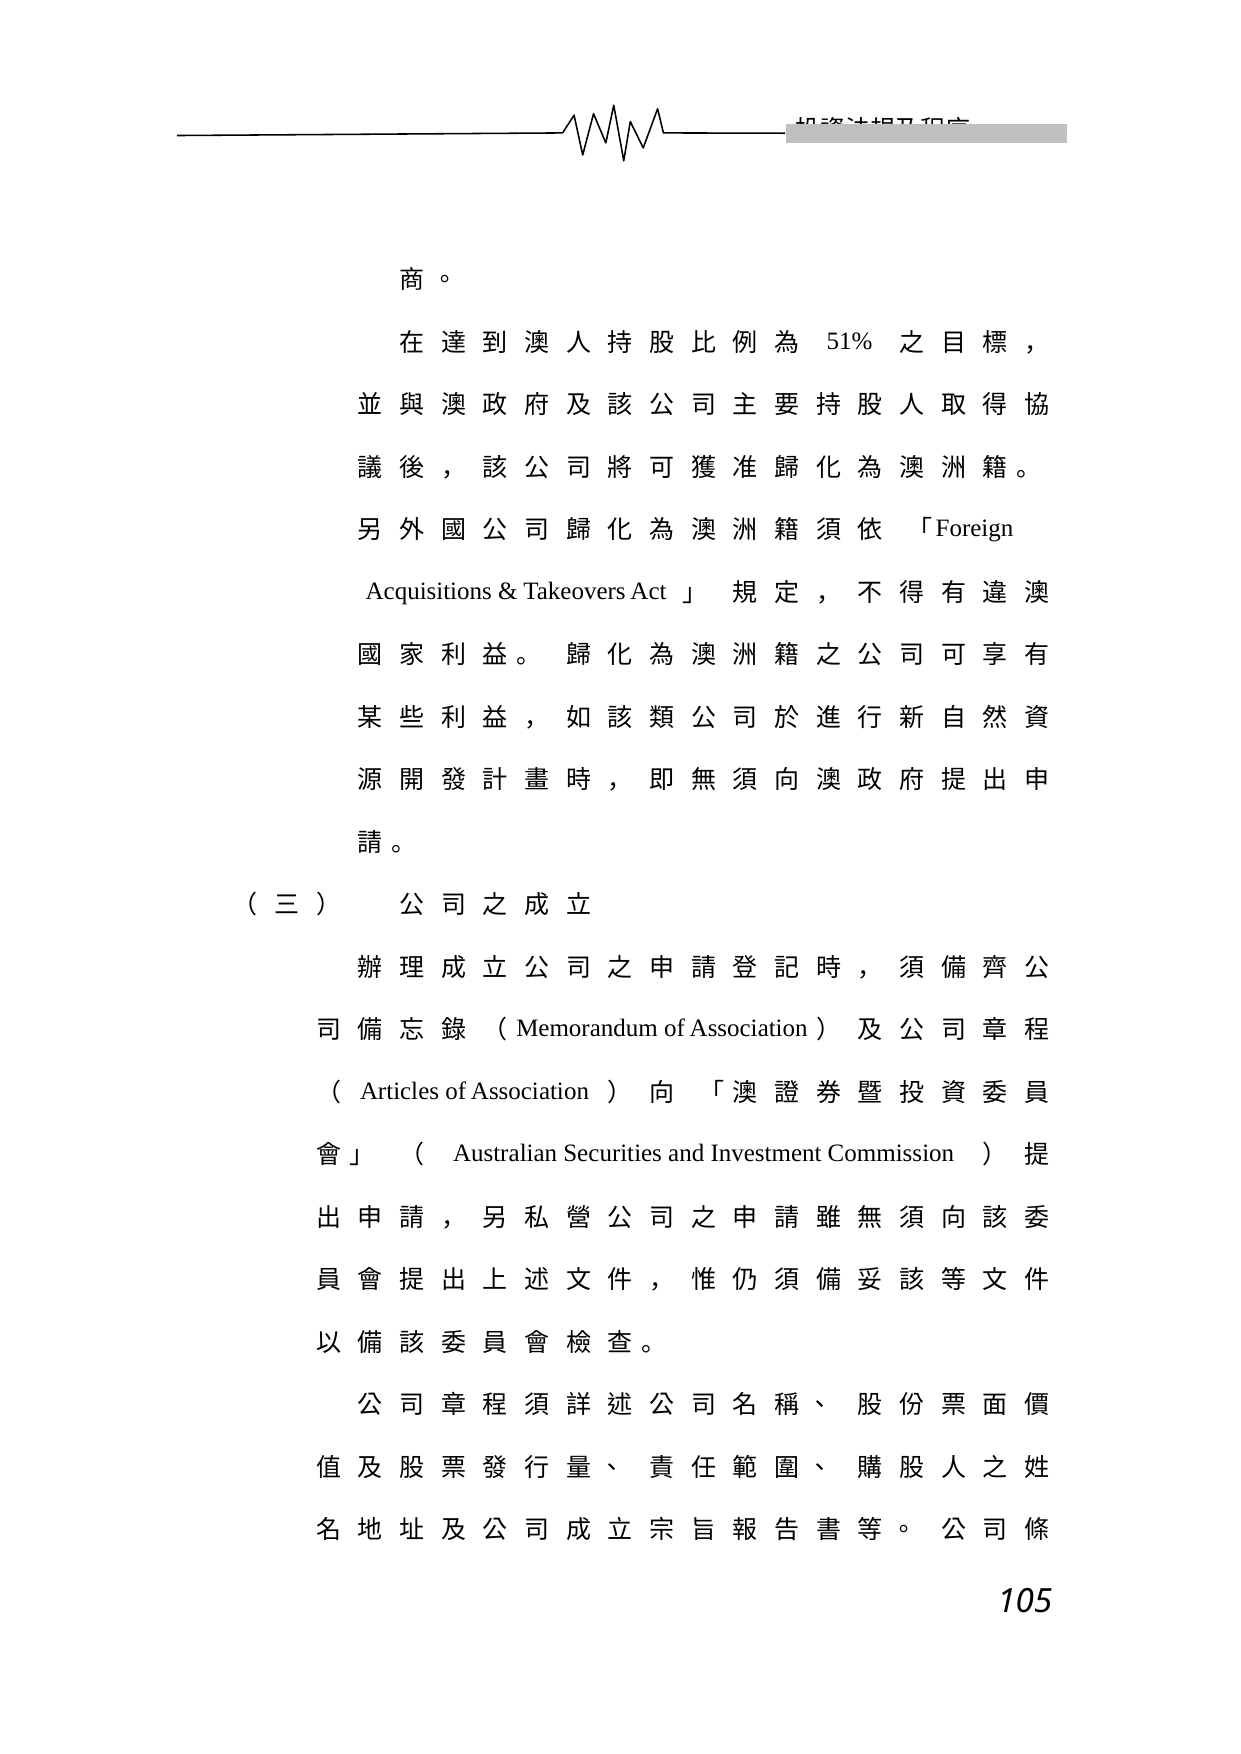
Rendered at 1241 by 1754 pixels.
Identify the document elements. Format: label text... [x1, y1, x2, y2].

text 商。 [330, 236, 1058, 299]
text 辦理成立公司之申請登記時，須備齊公司備忘錄（Memorandum of Association）及公司章程（Articles of Association）向「澳證券暨投資委員會」（Australian Securities and Investment Commission）提出申請，另私營公司之申請雖無須向該委員會提出上述文件，惟仍須備妥該等文件以備該委員會檢查。 [281, 924, 1058, 1361]
text （三） 公司之成立 [207, 861, 1058, 924]
text 在達到澳人持股比例為51%之目標，並與澳政府及該公司主要持股人取得協議後，該公司將可獲准歸化為澳洲籍。另外國公司歸化為澳洲籍須依「Foreign Acquisitions & Takeovers Act」規定，不得有違澳國家利益。歸化為澳洲籍之公司可享有某些利益，如該類公司於進行新自然資源開發計畫時，即無須向澳政府提出申請。 [330, 299, 1058, 861]
text 公司章程須詳述公司名稱、股份票面價值及股票發行量、責任範圍、購股人之姓名地址及公司成立宗旨報告書等。公司條 [281, 1361, 1058, 1549]
